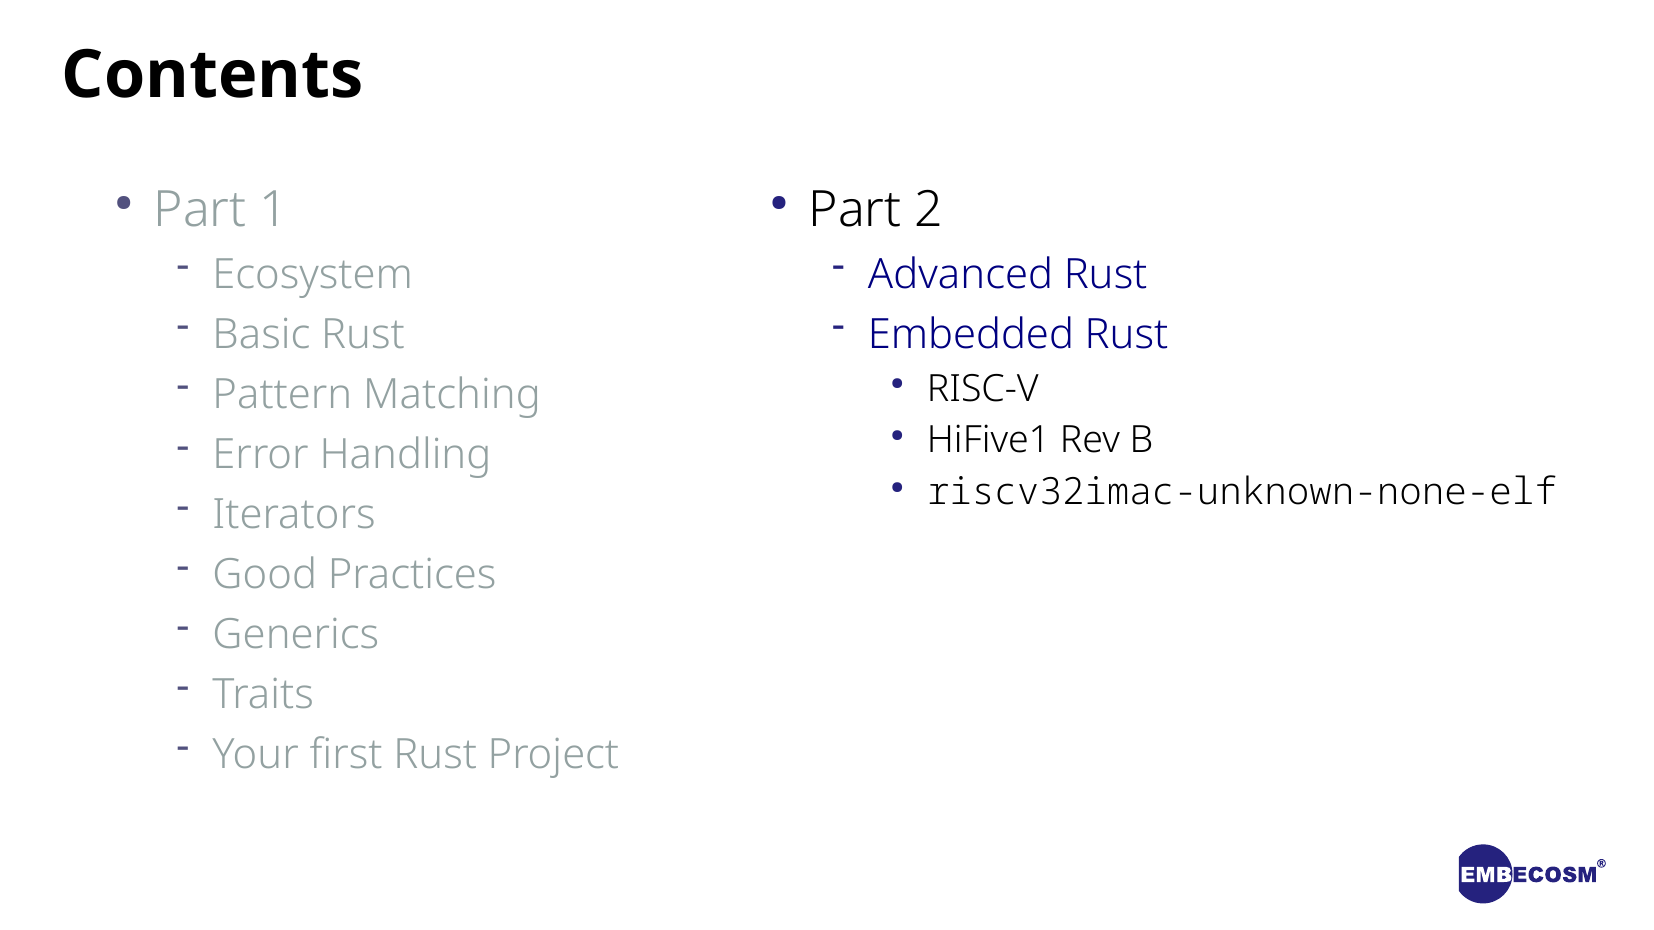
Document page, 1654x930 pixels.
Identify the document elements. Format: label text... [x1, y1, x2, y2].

list Part 2 Advanced Rust Embedded Rust RISC-V HiFive1 Rev B riscv32imac-unknown-none-elf [749, 177, 1560, 845]
list Part 1 Ecosystem Basic Rust Pattern Matching Error Handling Iterators Good Practices Generics Traits Your first Rust Project [94, 177, 713, 845]
title Contents [47, 26, 1606, 178]
